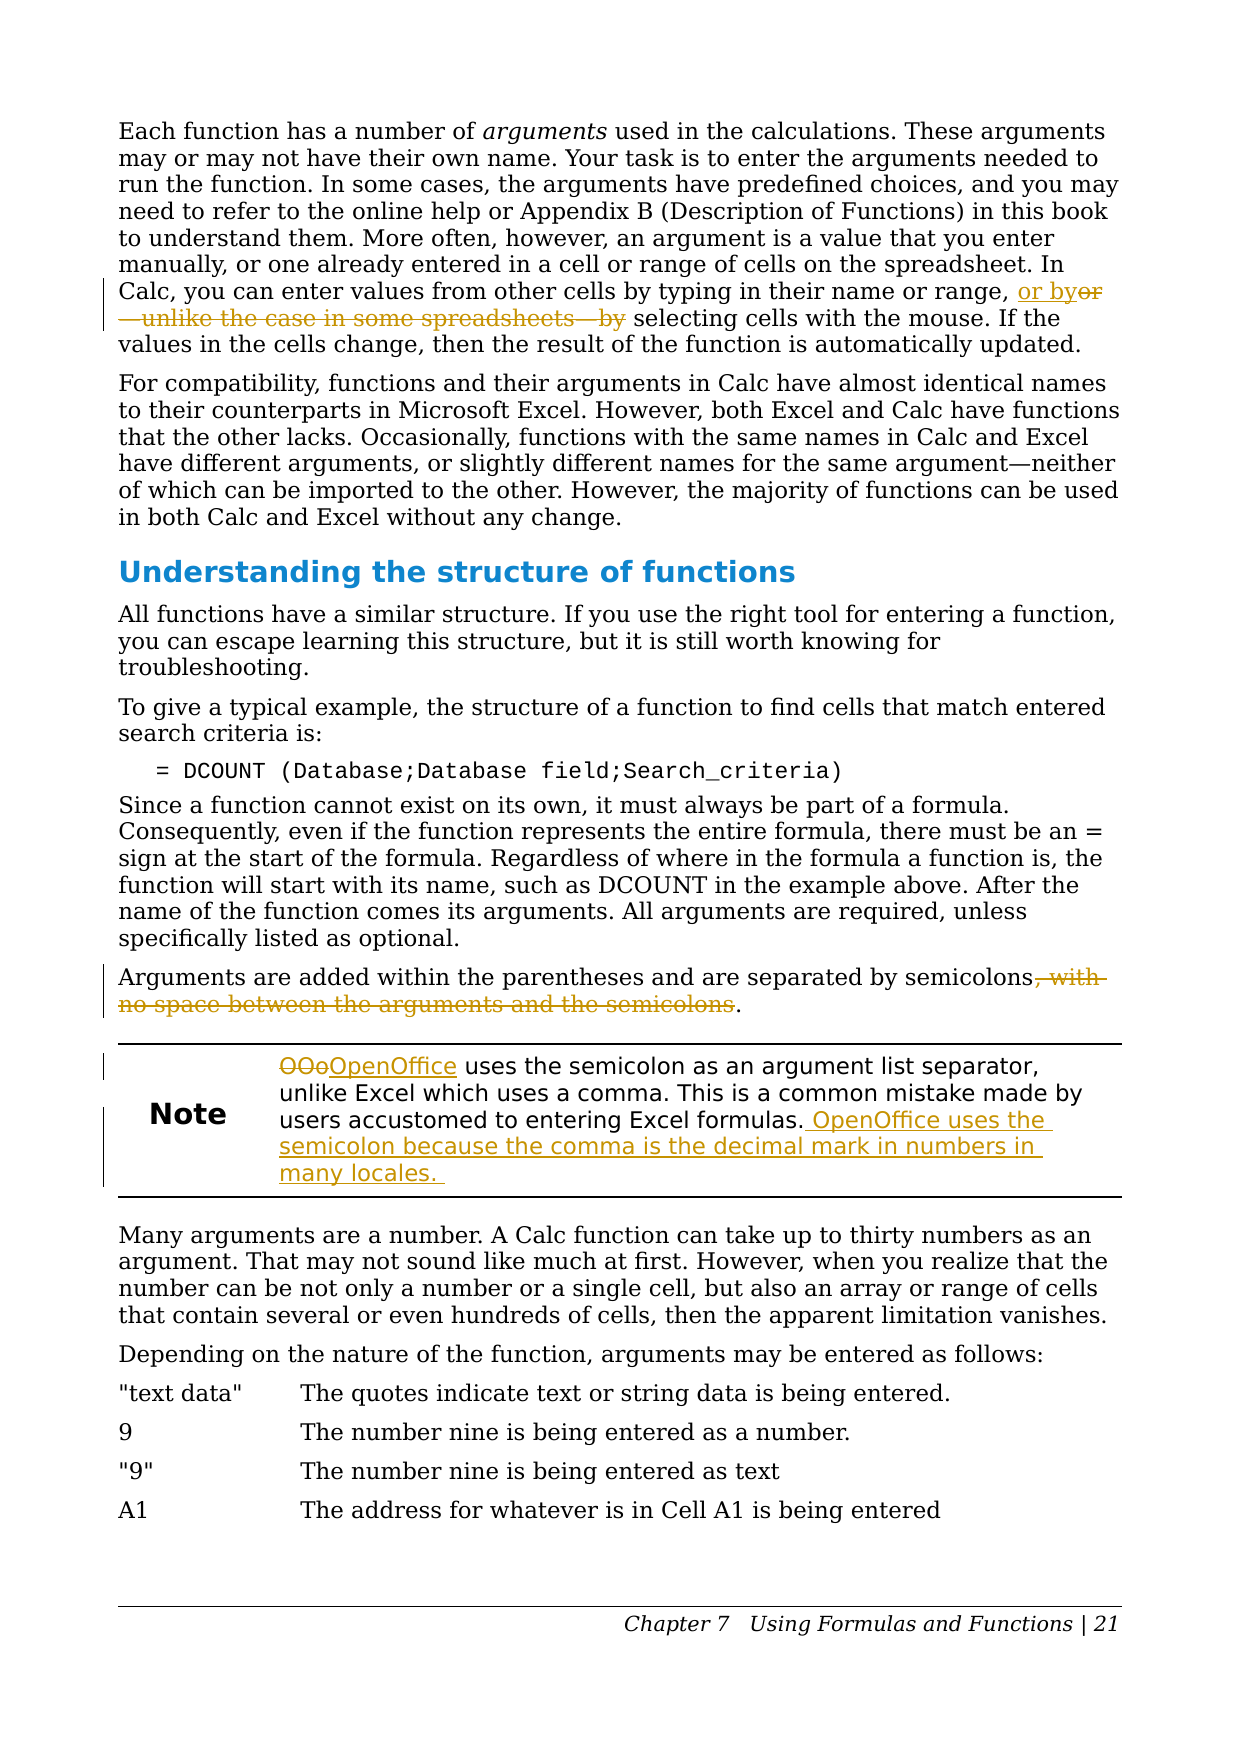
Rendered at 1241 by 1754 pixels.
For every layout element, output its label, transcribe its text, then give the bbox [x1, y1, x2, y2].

table_cell The number nine is being entered as text [300, 1459, 1122, 1498]
subtitle Understanding the structure of functions [118, 555, 1122, 589]
text = DCOUNT (Database;Database field;Search_criteria) [156, 759, 1122, 786]
table_cell A1 [118, 1498, 300, 1537]
table_cell 9 [118, 1419, 300, 1458]
text Since a function cannot exist on its own, it must always be part of a formula. Consequently, even if the function represents the entire formula, there must be an = sign at the start of the formula. Regardless of where in the formula a function is, the function will start with its name, such as DCOUNT in the example above. After the name of the function comes its arguments. All arguments are required, unless specifically listed as optional. [118, 792, 1122, 952]
text All functions have a similar structure. If you use the right tool for entering a function, you can escape learning this structure, but it is still worth knowing for troubleshooting. [118, 601, 1122, 681]
table_header "text data" [118, 1380, 300, 1419]
text Arguments are added within the parentheses and are separated by semicolons. [118, 964, 1122, 1018]
text Many arguments are a number. A Calc function can take up to thirty numbers as an argument. That may not sound like much at first. However, when you realize that the number can be not only a number or a single cell, but also an array or range of cells that contain several or even hundreds of cells, then the apparent limitation vanishes. [118, 1222, 1122, 1328]
table_cell The number nine is being entered as a number. [300, 1419, 1122, 1458]
text To give a typical example, the structure of a function to find cells that match entered search criteria is: [118, 694, 1122, 747]
text Each function has a number of arguments used in the calculations. These arguments may or may not have their own name. Your task is to enter the arguments needed to run the function. In some cases, the arguments have predefined choices, and you may need to refer to the online help or Appendix B (Description of Functions) in this book to understand them. More often, however, an argument is a value that you enter manually, or one already entered in a cell or range of cells on the spreadsheet. In Calc, you can enter values from other cells by typing in their name or range, or by selecting cells with the mouse. If the values in the cells change, then the result of the function is automatically updated. [118, 118, 1122, 358]
table_header Note [118, 1045, 257, 1196]
table_cell "9" [118, 1459, 300, 1498]
text For compatibility, functions and their arguments in Calc have almost identical names to their counterparts in Microsoft Excel. However, both Excel and Calc have functions that the other lacks. Occasionally, functions with the same names in Calc and Excel have different arguments, or slightly different names for the same argument—neither of which can be imported to the other. However, the majority of functions can be used in both Calc and Excel without any change. [118, 371, 1122, 531]
text Depending on the nature of the function, arguments may be entered as follows: [118, 1341, 1122, 1368]
table_header OpenOffice uses the semicolon as an argument list separator, unlike Excel which uses a comma. This is a common mistake made by users accustomed to entering Excel formulas. OpenOffice uses the semicolon because the comma is the decimal mark in numbers in many locales. [258, 1045, 1122, 1196]
table_header The quotes indicate text or string data is being entered. [300, 1380, 1122, 1419]
table_cell The address for whatever is in Cell A1 is being entered [300, 1498, 1122, 1537]
